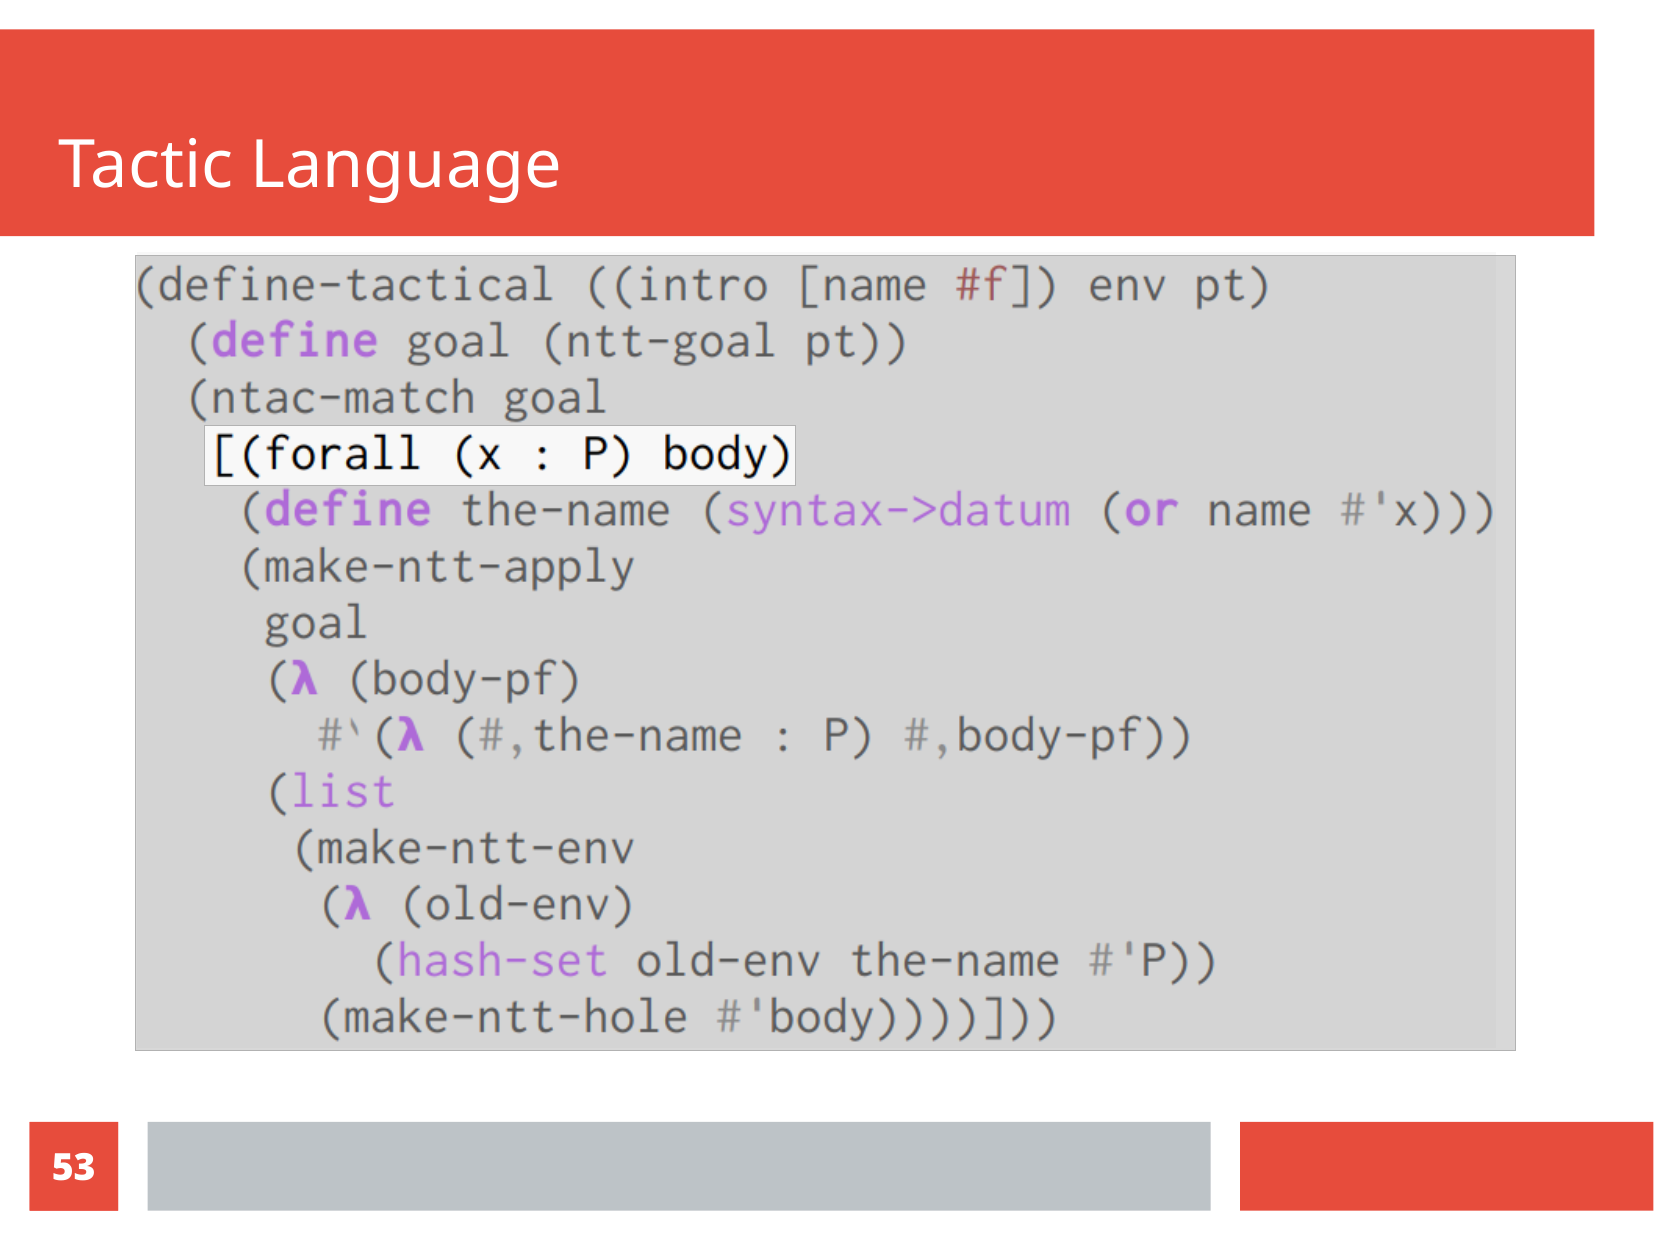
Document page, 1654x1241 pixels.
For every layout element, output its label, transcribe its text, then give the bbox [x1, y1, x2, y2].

picture [205, 426, 795, 485]
text_box [135, 255, 1516, 1051]
title Tactic Language [59, 59, 1595, 207]
